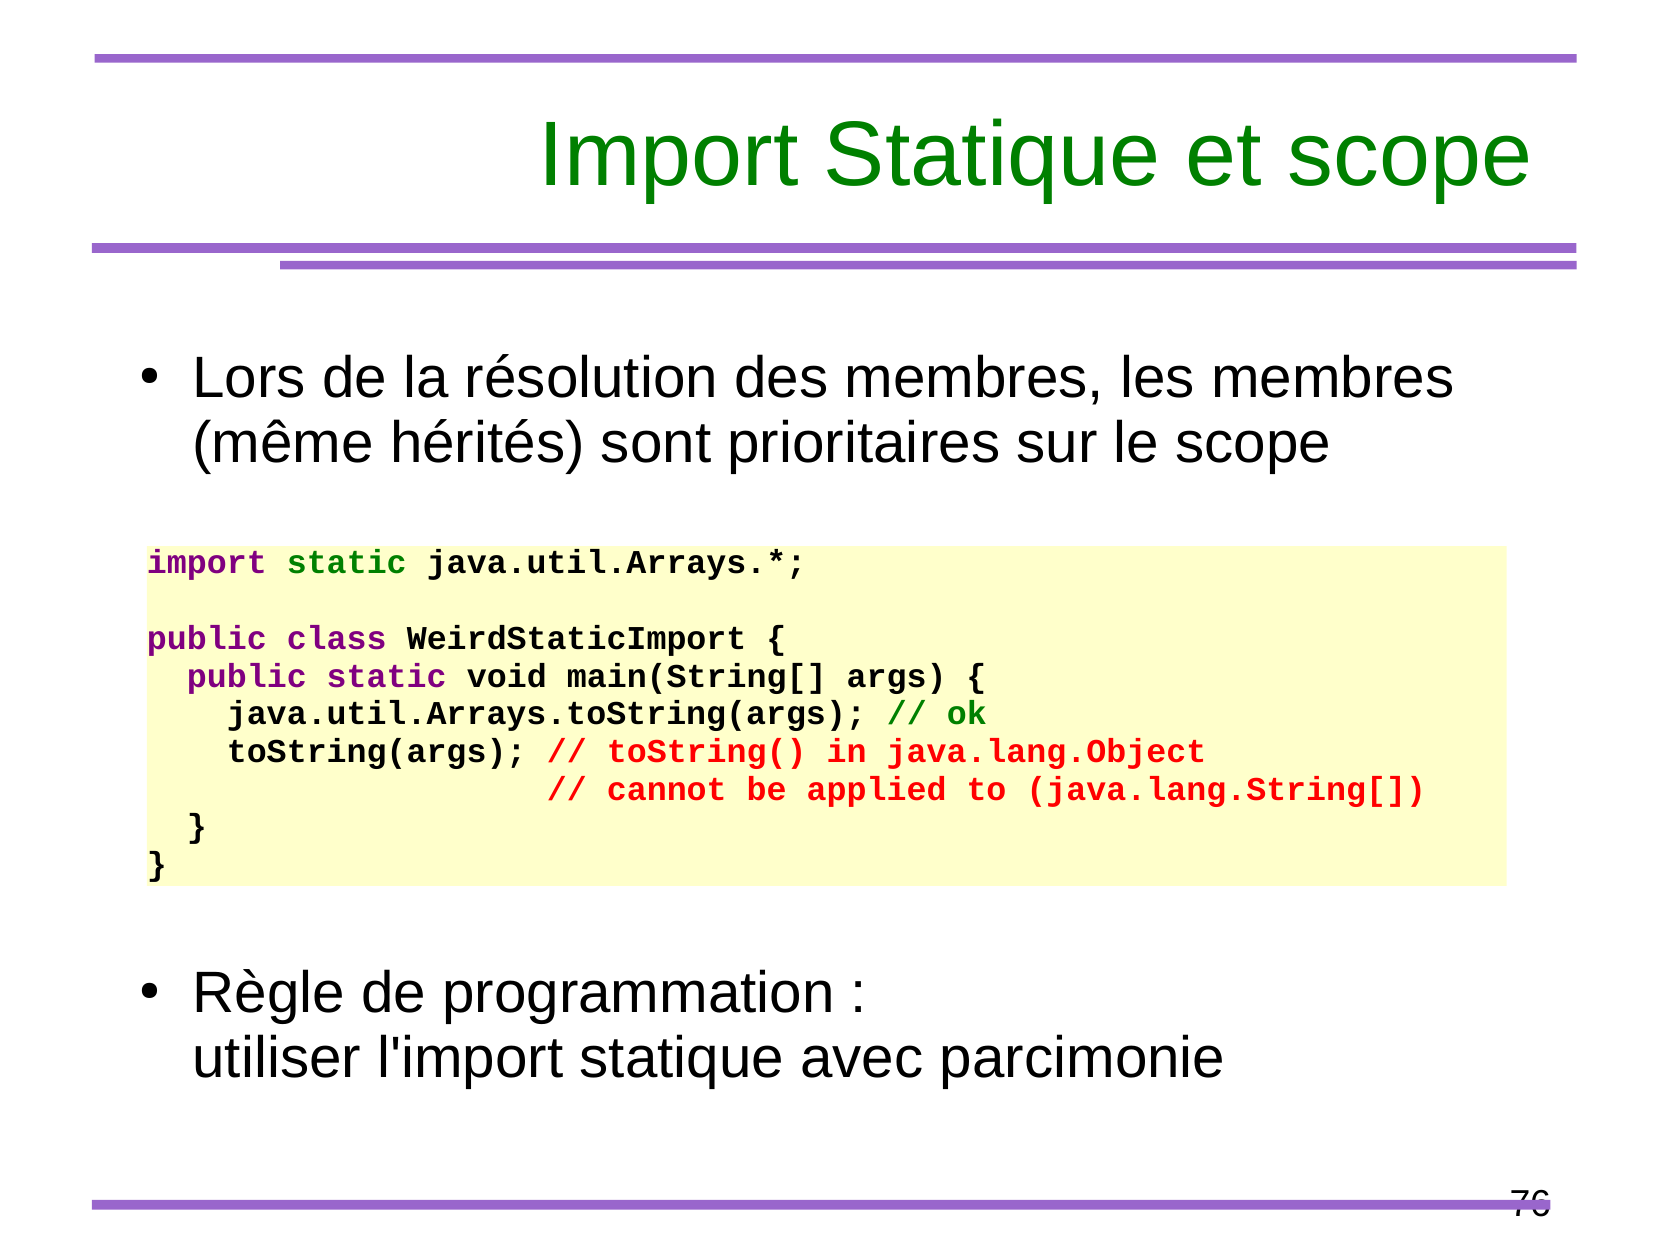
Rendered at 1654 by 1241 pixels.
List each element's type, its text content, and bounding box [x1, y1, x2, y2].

list Lors de la résolution des membres, les membres (même hérités) sont prioritaires sur le scope Règle de programmation : utiliser l'import statique avec parcimonie [121, 344, 1534, 1141]
text_box import static java.util.Arrays.*; public class WeirdStaticImport { public static void main(String[] args) { java.util.Arrays.toString(args); // ok toString(args); // toString() in java.lang.Object // cannot be applied to (java.lang.String[]) } } [146, 546, 1507, 886]
title Import Statique et scope [121, 49, 1534, 257]
